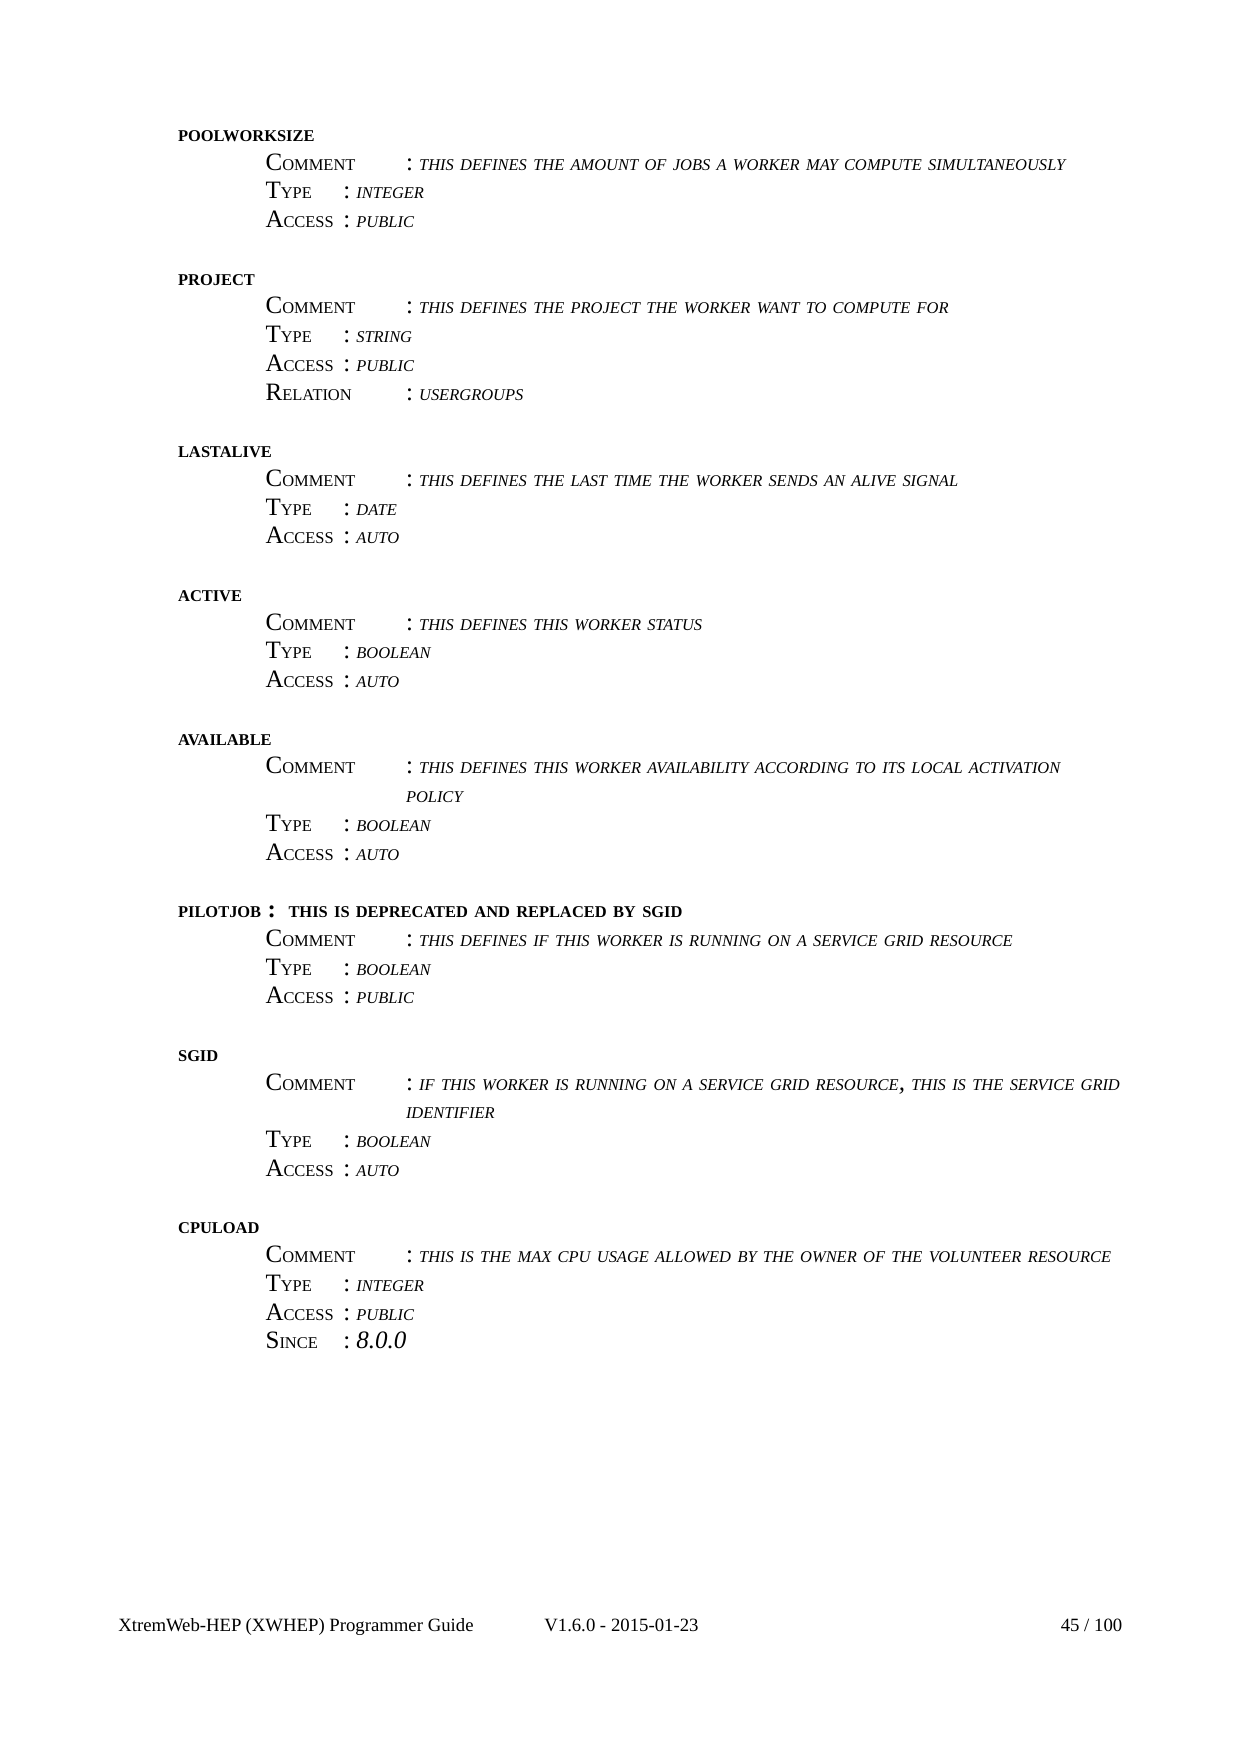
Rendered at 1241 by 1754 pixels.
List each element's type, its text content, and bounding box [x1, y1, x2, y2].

text Access : auto [265, 664, 1122, 693]
text Comment : this defines the project the worker want to compute for [265, 291, 1122, 319]
text Type : string [265, 319, 1122, 348]
text cpuload [178, 1211, 1122, 1239]
text poolworksize [178, 118, 1122, 147]
text Comment : if this worker is running on a service grid resource, this is the service grid identifier [265, 1067, 1122, 1124]
text Access : auto [265, 1153, 1122, 1182]
text Access : public [265, 348, 1122, 377]
text Comment : this is the max cpu usage allowed by the owner of the volunteer resource [265, 1239, 1122, 1268]
text lastalive [178, 434, 1122, 463]
text active [178, 578, 1122, 607]
text Comment : this defines if this worker is running on a service grid resource [265, 923, 1122, 952]
text Since : 8.0.0 [265, 1326, 1122, 1354]
text pilotjob : this is deprecated and replaced by sgid [178, 894, 1122, 923]
text Type : date [265, 492, 1122, 521]
text Type : integer [265, 1268, 1122, 1297]
text Type : integer [265, 176, 1122, 204]
text Comment : this defines the last time the worker sends an alive signal [265, 463, 1122, 492]
text Type : boolean [265, 1124, 1122, 1153]
text Type : boolean [265, 636, 1122, 664]
text Comment : this defines this worker status [265, 607, 1122, 636]
text sgid [178, 1038, 1122, 1067]
text Access : public [265, 204, 1122, 233]
text Type : boolean [265, 808, 1122, 837]
text Access : public [265, 981, 1122, 1009]
text Comment : this defines the amount of jobs a worker may compute simultaneously [265, 147, 1122, 176]
text Access : auto [265, 521, 1122, 549]
text Relation : usergroups [265, 377, 1122, 406]
text Type : boolean [265, 952, 1122, 981]
text Comment : this defines this worker availability according to its local activation policy [265, 751, 1122, 808]
text project [178, 262, 1122, 291]
text Access : auto [265, 837, 1122, 866]
text available [178, 722, 1122, 751]
text Access : public [265, 1297, 1122, 1326]
